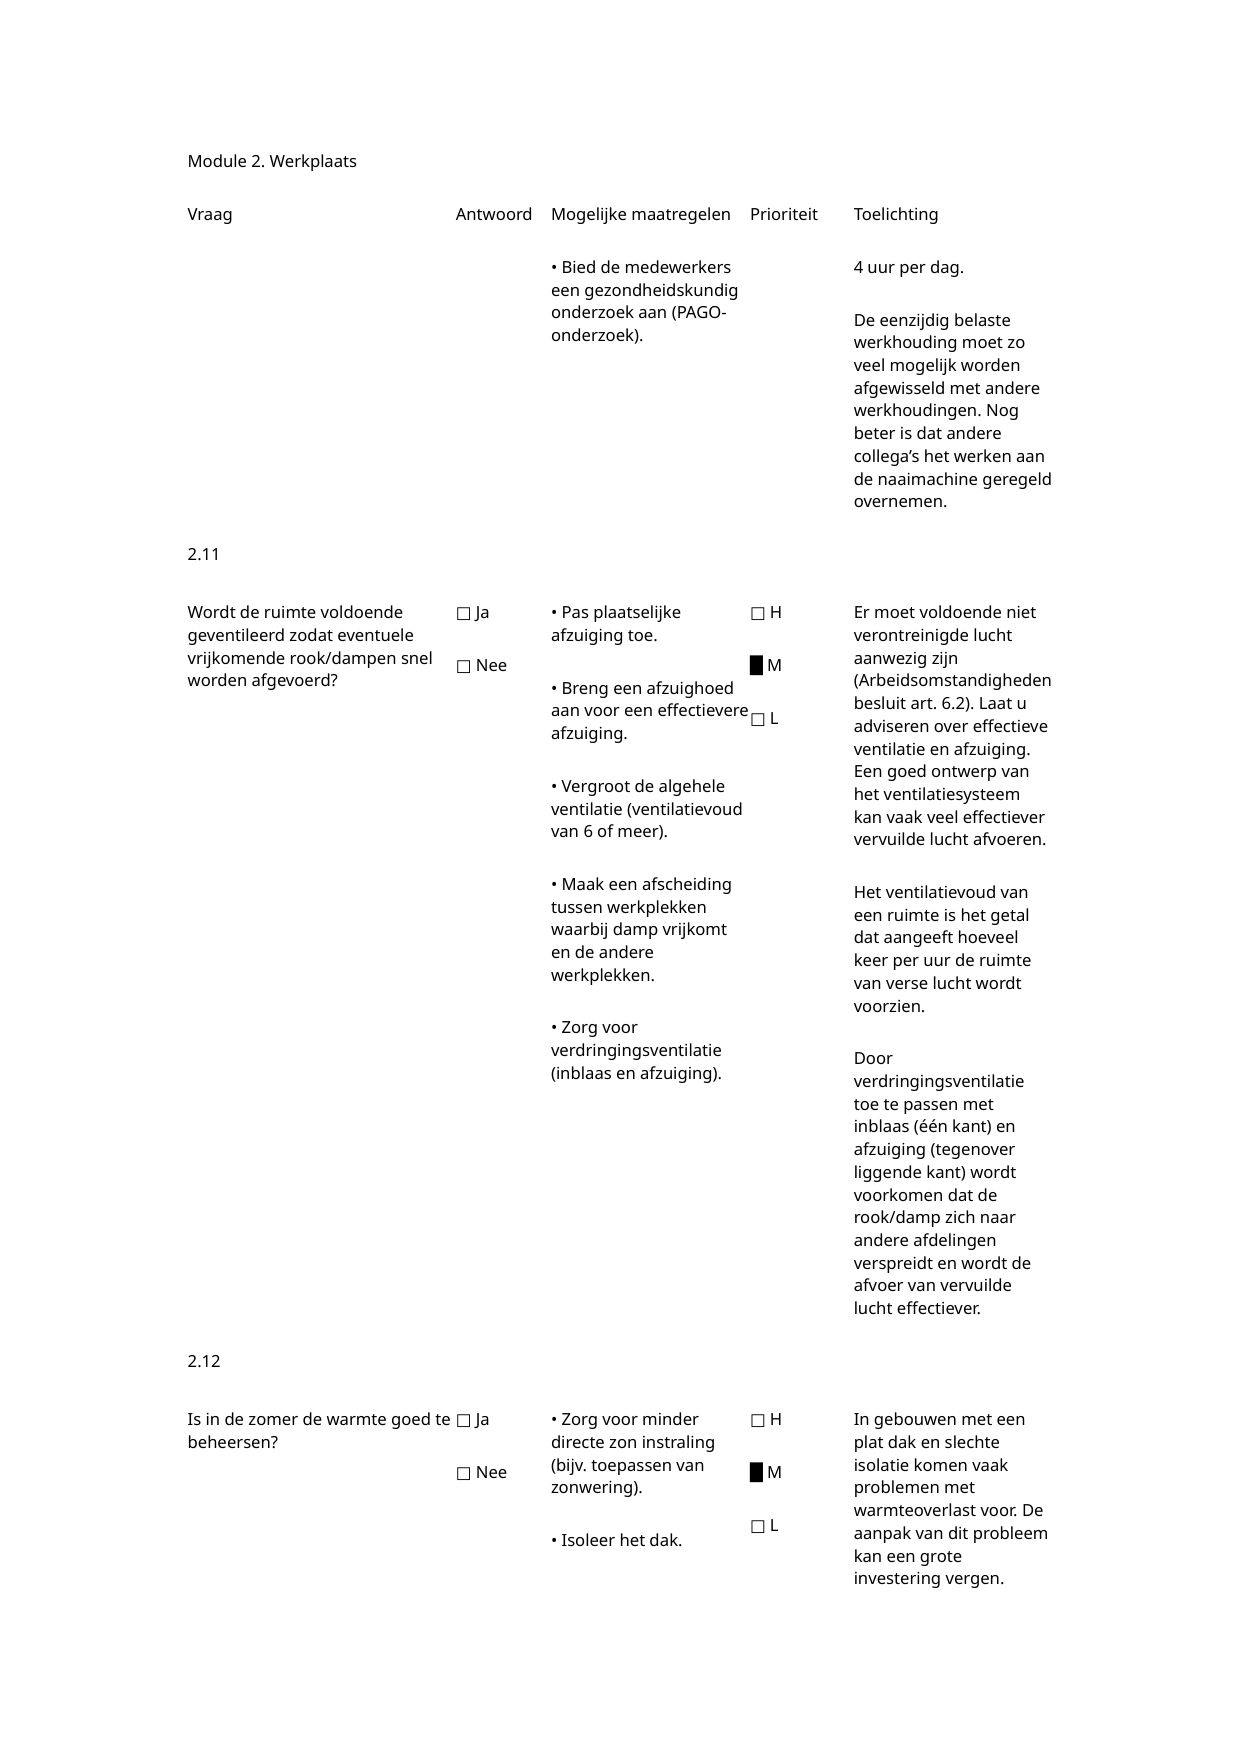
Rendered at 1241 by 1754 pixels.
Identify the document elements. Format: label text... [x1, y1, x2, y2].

table_cell • Bied de medewerkers een gezondheidskundig onderzoek aan (PAGO-onderzoek). [551, 255, 750, 542]
table_cell [456, 543, 551, 601]
table_cell □ Ja □ Nee [456, 601, 551, 1349]
table_cell 2.11 [188, 543, 456, 601]
table_cell Mogelijke maatregelen [551, 203, 750, 255]
table_cell [750, 255, 853, 542]
table_cell [750, 1350, 853, 1408]
table_cell [551, 1350, 750, 1408]
table_cell [854, 1350, 1053, 1408]
table_cell □ Ja □ Nee [456, 1408, 551, 1589]
table_header Module 2. Werkplaats [188, 150, 1053, 203]
table_cell Antwoord [456, 203, 551, 255]
table_cell • Zorg voor minder directe zon instraling (bijv. toepassen van zonwering). • Isoleer het dak. [551, 1408, 750, 1589]
table_cell Vraag [188, 203, 456, 255]
table_cell [750, 543, 853, 601]
table_cell Toelichting [854, 203, 1053, 255]
table_cell Wordt de ruimte voldoende geventileerd zodat eventuele vrijkomende rook/dampen snel worden afgevoerd? [188, 601, 456, 1349]
table_cell □ H █ M □ L [750, 601, 853, 1349]
table_cell [551, 543, 750, 601]
table_cell [188, 255, 456, 542]
table_cell • Pas plaatselijke afzuiging toe. • Breng een afzuighoed aan voor een effectievere afzuiging. • Vergroot de algehele ventilatie (ventilatievoud van 6 of meer). • Maak een afscheiding tussen werkplekken waarbij damp vrijkomt en de andere werkplekken. • Zorg voor verdringingsventilatie (inblaas en afzuiging). [551, 601, 750, 1349]
table_cell 4 uur per dag. De eenzijdig belaste werkhouding moet zo veel mogelijk worden afgewisseld met andere werkhoudingen. Nog beter is dat andere collega’s het werken aan de naaimachine geregeld overnemen. [854, 255, 1053, 542]
table_cell [456, 1350, 551, 1408]
table_cell Is in de zomer de warmte goed te beheersen? [188, 1408, 456, 1589]
table_cell [456, 255, 551, 542]
table_cell Er moet voldoende niet verontreinigde lucht aanwezig zijn (Arbeidsomstandighedenbesluit art. 6.2). Laat u adviseren over effectieve ventilatie en afzuiging. Een goed ontwerp van het ventilatiesysteem kan vaak veel effectiever vervuilde lucht afvoeren. Het ventilatievoud van een ruimte is het getal dat aangeeft hoeveel keer per uur de ruimte van verse lucht wordt voorzien. Door verdringingsventilatie toe te passen met inblaas (één kant) en afzuiging (tegenover liggende kant) wordt voorkomen dat de rook/damp zich naar andere afdelingen verspreidt en wordt de afvoer van vervuilde lucht effectiever. [854, 601, 1053, 1349]
table_cell [854, 543, 1053, 601]
table_cell 2.12 [188, 1350, 456, 1408]
table_cell □ H █ M □ L [750, 1408, 853, 1589]
table_cell In gebouwen met een plat dak en slechte isolatie komen vaak problemen met warmteoverlast voor. De aanpak van dit probleem kan een grote investering vergen. [854, 1408, 1053, 1589]
table_cell Prioriteit [750, 203, 853, 255]
